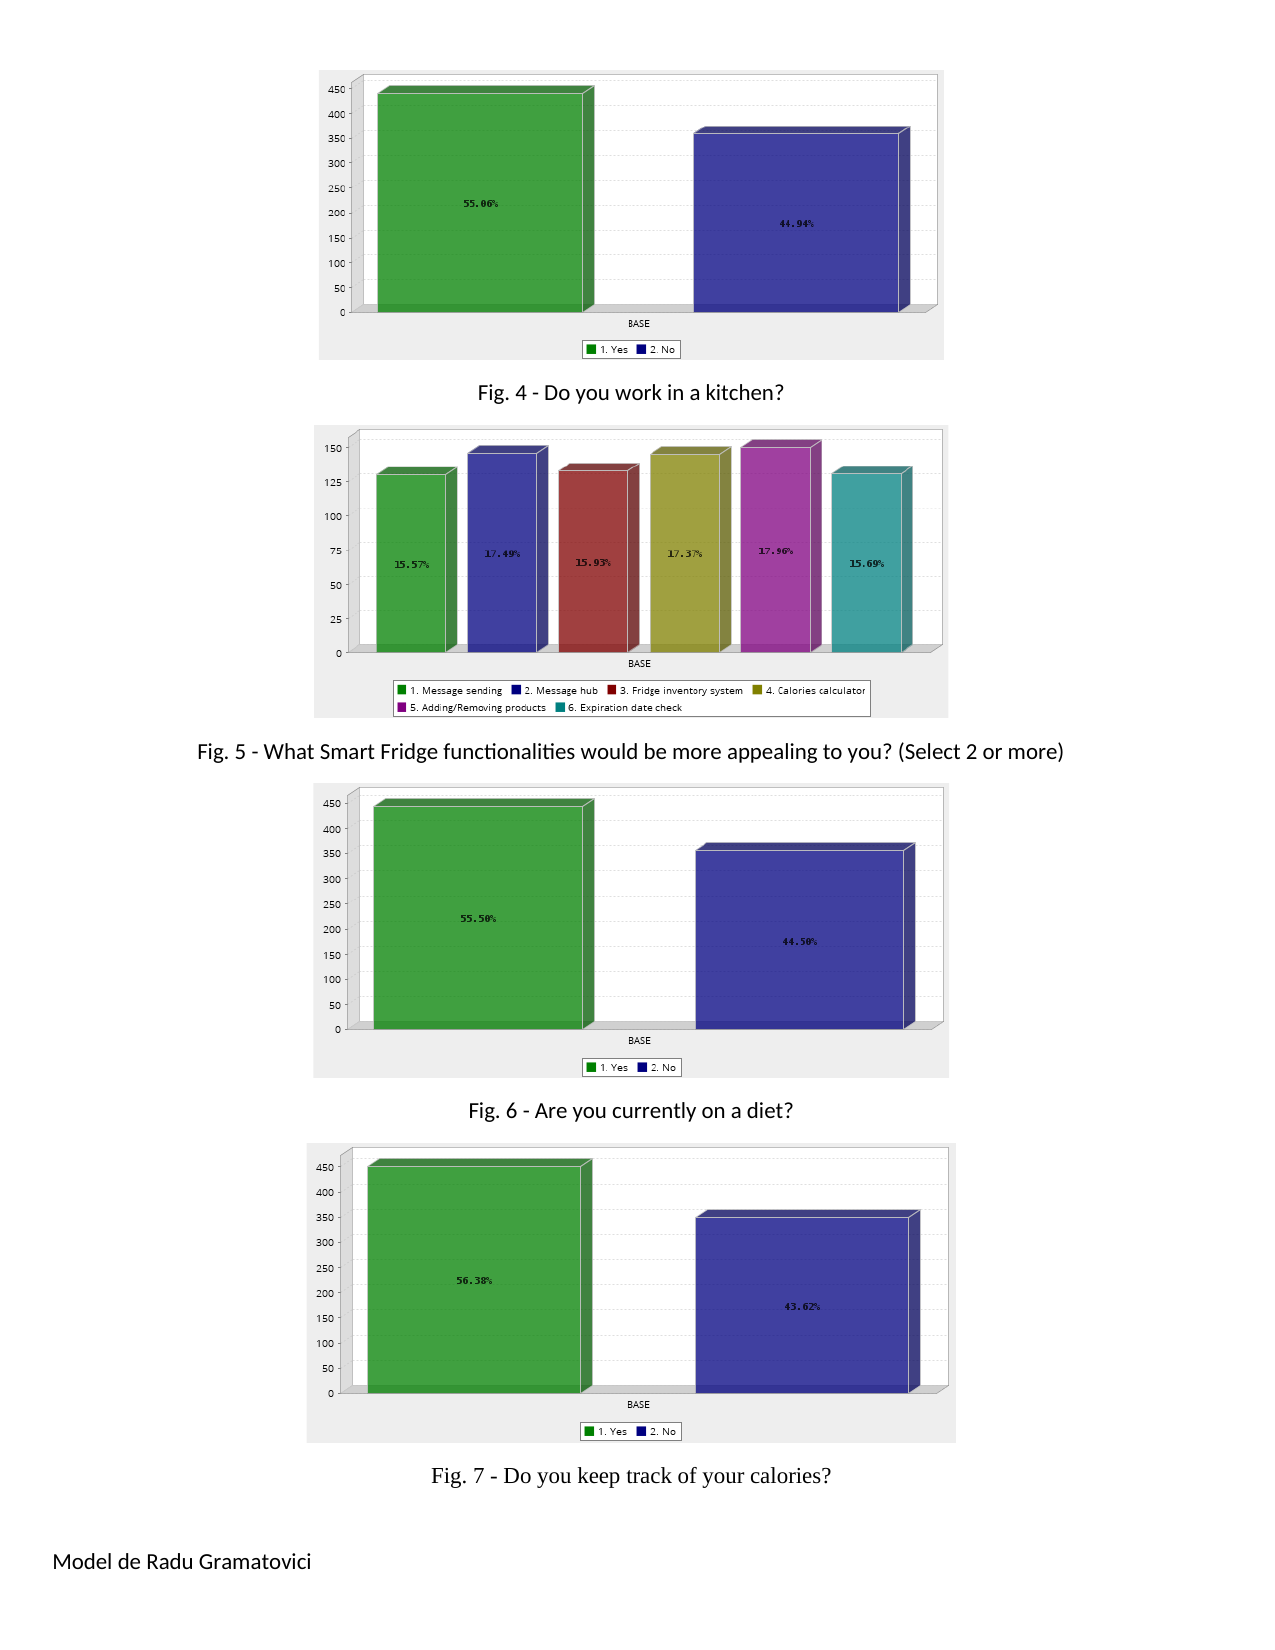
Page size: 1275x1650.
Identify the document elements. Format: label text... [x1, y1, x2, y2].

picture [306, 1143, 956, 1443]
text Fig. 6 - Are you currently on a diet? [52, 1096, 1210, 1124]
picture [318, 70, 944, 360]
text Fig. 4 - Do you work in a kitchen? [52, 378, 1210, 406]
text Fig. 7 - Do you keep track of your calories? [52, 1462, 1210, 1488]
text Fig. 5 - What Smart Fridge functionalities would be more appealing to you? (Select 2 or more) [52, 737, 1210, 765]
picture [313, 783, 950, 1078]
picture [314, 425, 949, 718]
